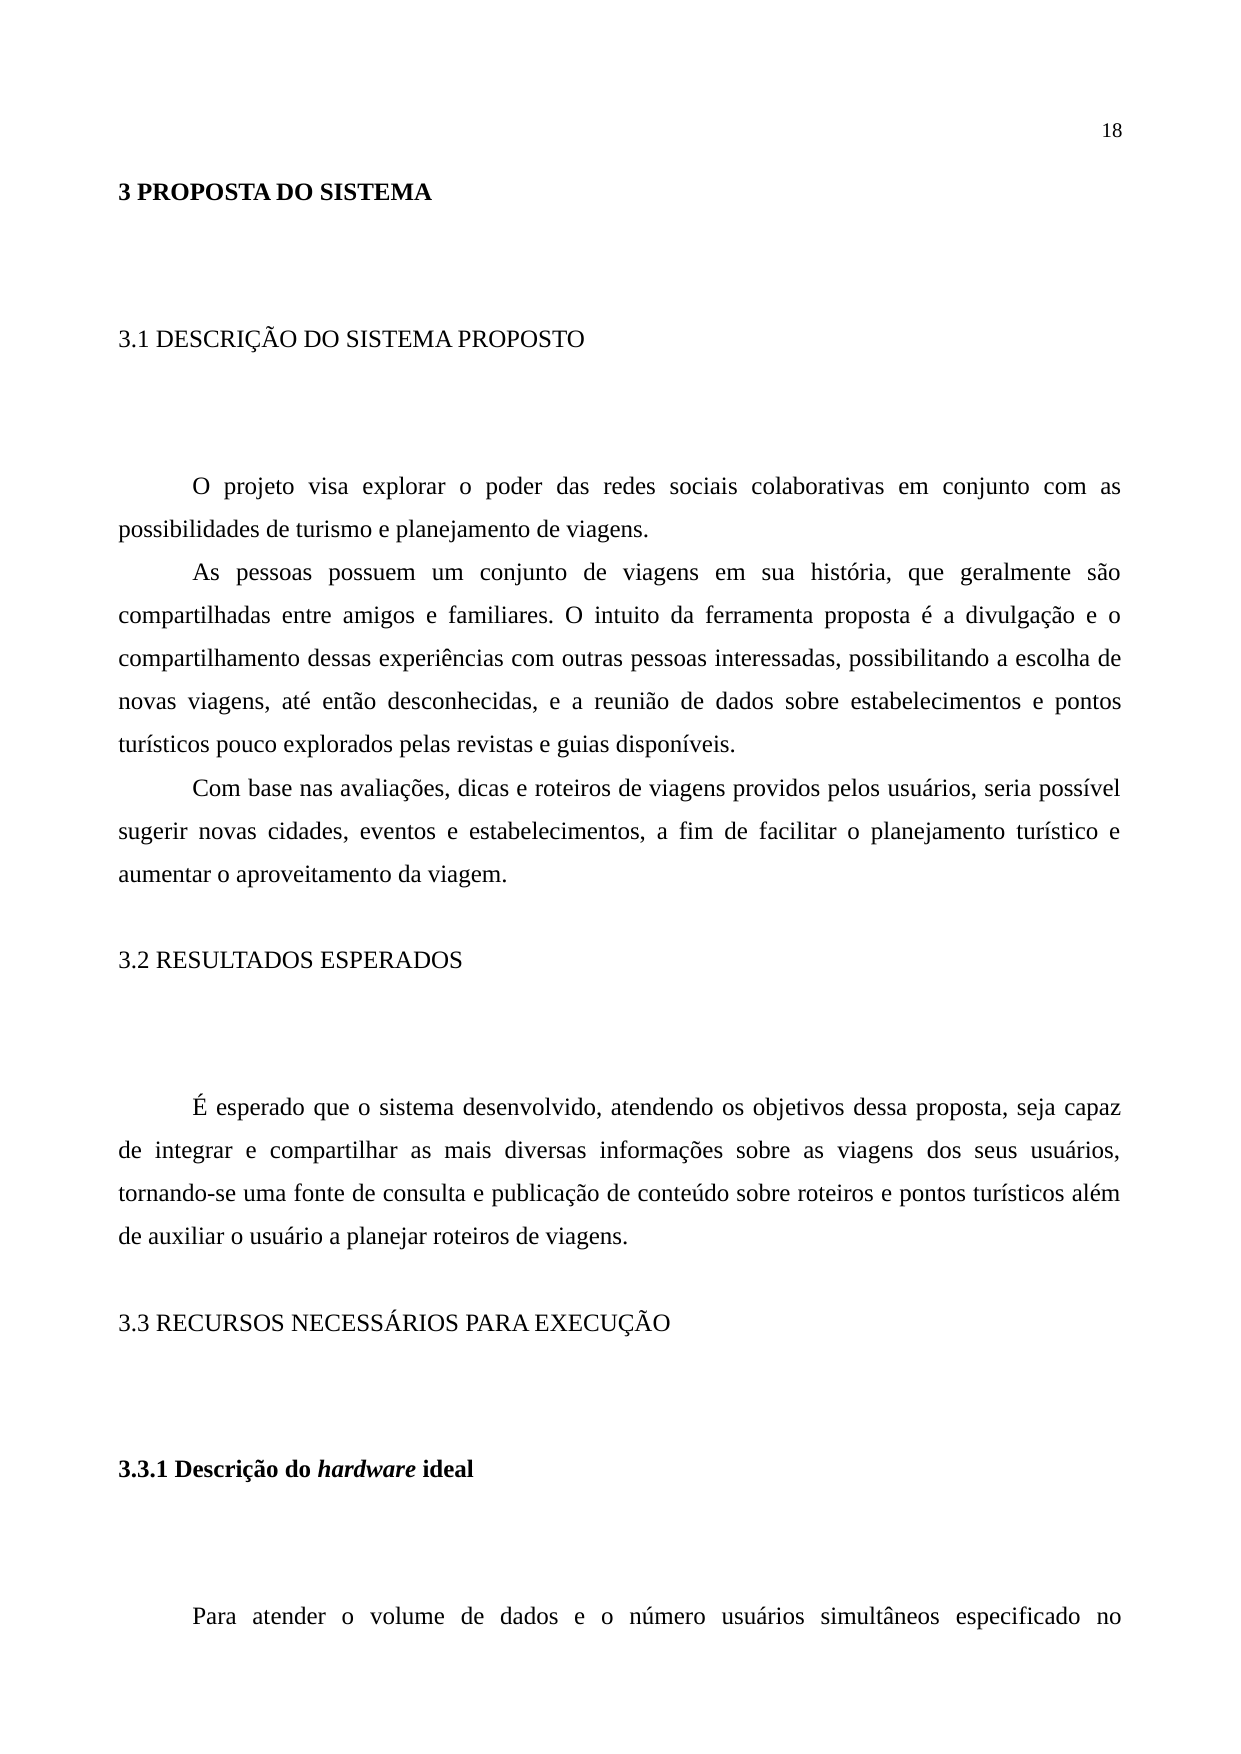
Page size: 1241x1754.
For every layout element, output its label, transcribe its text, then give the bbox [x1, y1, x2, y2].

text Para atender o volume de dados e o número usuários simultâneos especificado no [118, 1601, 1122, 1630]
text O projeto visa explorar o poder das redes sociais colaborativas em conjunto com as possibilidades de turismo e planejamento de viagens. [118, 471, 1122, 543]
text Com base nas avaliações, dicas e roteiros de viagens providos pelos usuários, seria possível sugerir novas cidades, eventos e estabelecimentos, a fim de facilitar o planejamento turístico e aumentar o aproveitamento da viagem. [118, 773, 1122, 888]
subtitle Descrição do hardware ideal [118, 1454, 1122, 1483]
subtitle Resultados esperados [118, 945, 1122, 974]
text É esperado que o sistema desenvolvido, atendendo os objetivos dessa proposta, seja capaz de integrar e compartilhar as mais diversas informações sobre as viagens dos seus usuários, tornando-se uma fonte de consulta e publicação de conteúdo sobre roteiros e pontos turísticos além de auxiliar o usuário a planejar roteiros de viagens. [118, 1092, 1122, 1250]
subtitle Proposta do sistema [118, 177, 945, 206]
text As pessoas possuem um conjunto de viagens em sua história, que geralmente são compartilhadas entre amigos e familiares. O intuito da ferramenta proposta é a divulgação e o compartilhamento dessas experiências com outras pessoas interessadas, possibilitando a escolha de novas viagens, até então desconhecidas, e a reunião de dados sobre estabelecimentos e pontos turísticos pouco explorados pelas revistas e guias disponíveis. [118, 557, 1122, 758]
subtitle Descrição do sistema proposto [118, 324, 1122, 353]
subtitle Recursos necessários para execução [118, 1308, 1122, 1336]
